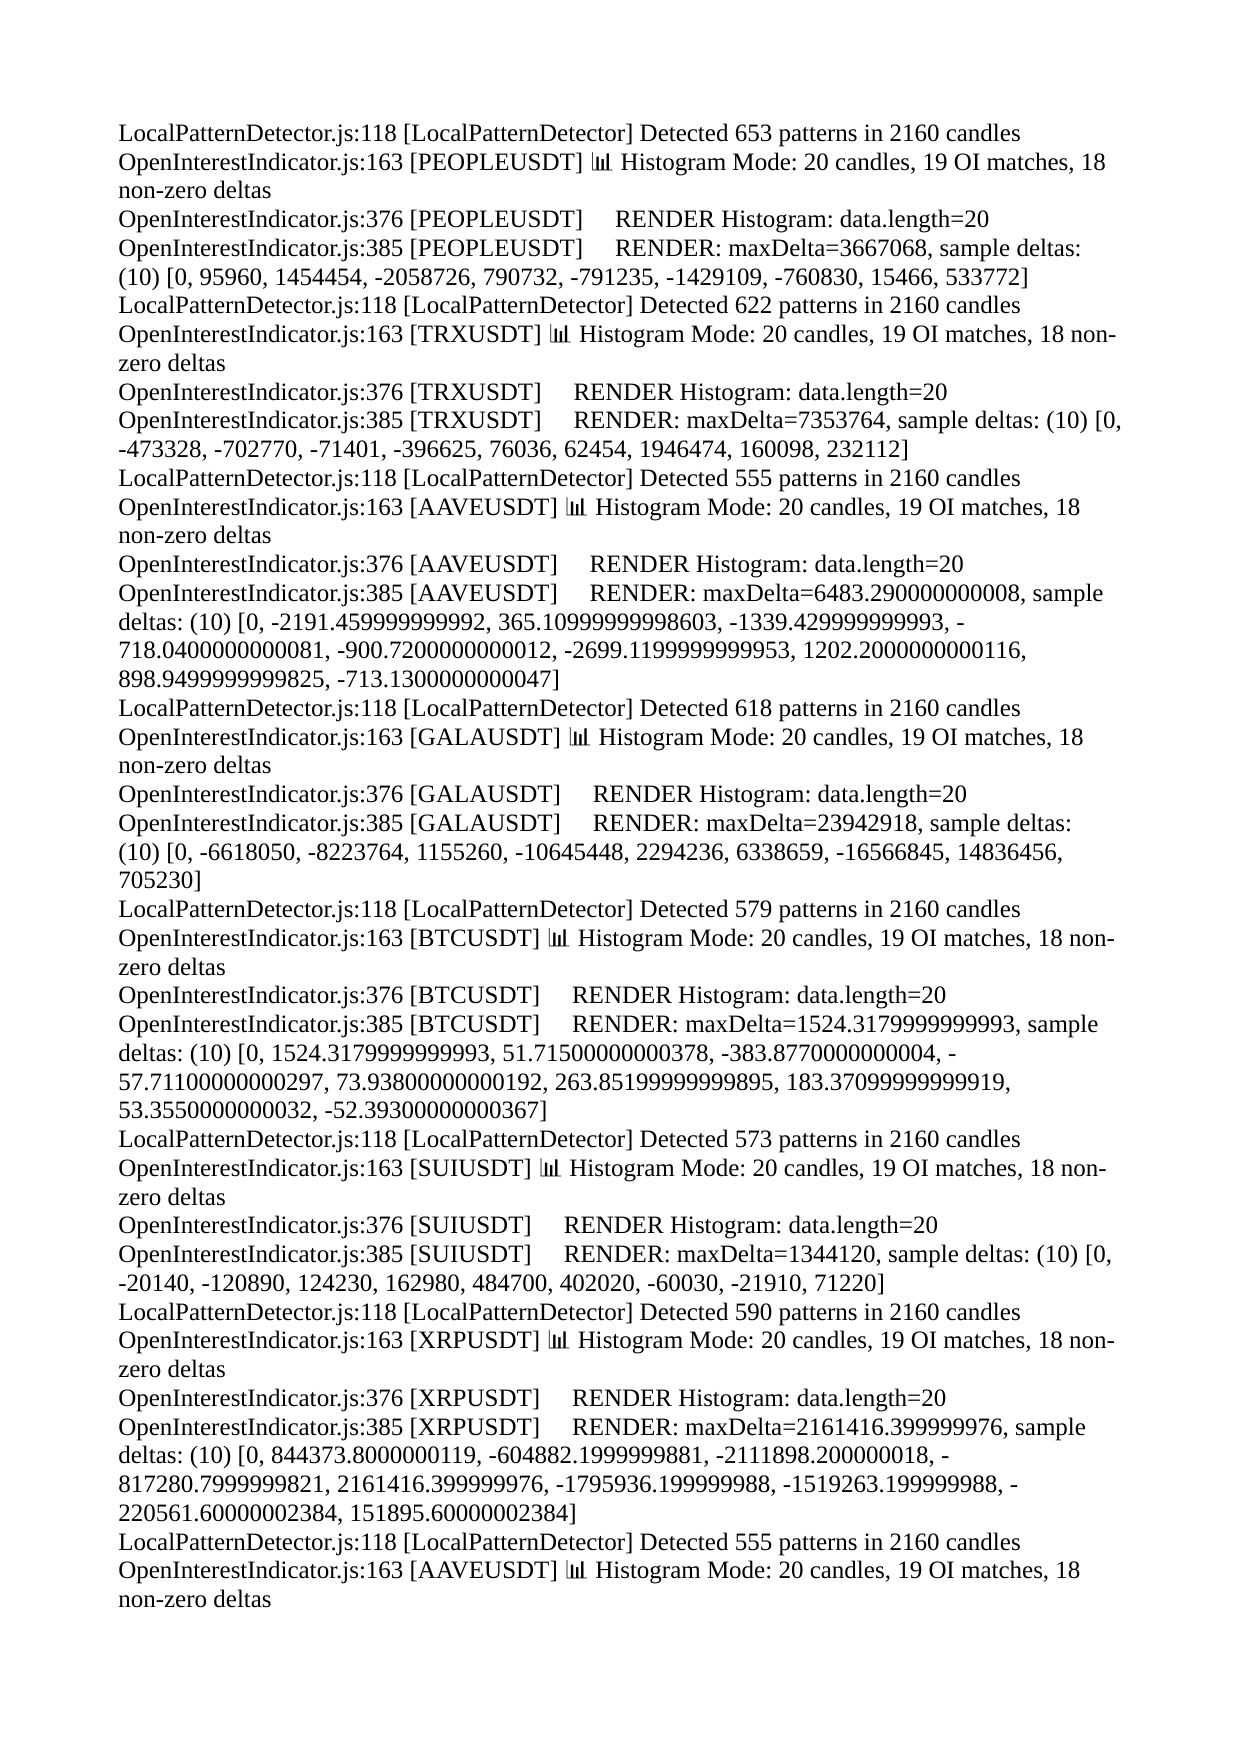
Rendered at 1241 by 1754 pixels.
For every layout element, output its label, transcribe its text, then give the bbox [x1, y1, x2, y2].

text OpenInterestIndicator.js:163 [BTCUSDT] 📊 Histogram Mode: 20 candles, 19 OI matches, 18 non-zero deltas [118, 923, 1122, 981]
text OpenInterestIndicator.js:385 [XRPUSDT] 🎨 RENDER: maxDelta=2161416.399999976, sample deltas: (10) [0, 844373.8000000119, -604882.1999999881, -2111898.200000018, -817280.7999999821, 2161416.399999976, -1795936.199999988, -1519263.199999988, -220561.60000002384, 151895.60000002384] [118, 1412, 1122, 1527]
text OpenInterestIndicator.js:376 [SUIUSDT] 🎨 RENDER Histogram: data.length=20 [118, 1211, 1122, 1239]
text OpenInterestIndicator.js:163 [GALAUSDT] 📊 Histogram Mode: 20 candles, 19 OI matches, 18 non-zero deltas [118, 722, 1122, 779]
text LocalPatternDetector.js:118 [LocalPatternDetector] Detected 653 patterns in 2160 candles [118, 118, 1122, 147]
text OpenInterestIndicator.js:385 [TRXUSDT] 🎨 RENDER: maxDelta=7353764, sample deltas: (10) [0, -473328, -702770, -71401, -396625, 76036, 62454, 1946474, 160098, 232112] [118, 406, 1122, 463]
text OpenInterestIndicator.js:163 [XRPUSDT] 📊 Histogram Mode: 20 candles, 19 OI matches, 18 non-zero deltas [118, 1326, 1122, 1383]
text OpenInterestIndicator.js:385 [GALAUSDT] 🎨 RENDER: maxDelta=23942918, sample deltas: (10) [0, -6618050, -8223764, 1155260, -10645448, 2294236, 6338659, -16566845, 14836456, 705230] [118, 808, 1122, 894]
text LocalPatternDetector.js:118 [LocalPatternDetector] Detected 555 patterns in 2160 candles [118, 1527, 1122, 1556]
text LocalPatternDetector.js:118 [LocalPatternDetector] Detected 579 patterns in 2160 candles [118, 894, 1122, 923]
text LocalPatternDetector.js:118 [LocalPatternDetector] Detected 555 patterns in 2160 candles [118, 463, 1122, 492]
text OpenInterestIndicator.js:376 [TRXUSDT] 🎨 RENDER Histogram: data.length=20 [118, 377, 1122, 406]
text OpenInterestIndicator.js:163 [TRXUSDT] 📊 Histogram Mode: 20 candles, 19 OI matches, 18 non-zero deltas [118, 319, 1122, 377]
text OpenInterestIndicator.js:163 [AAVEUSDT] 📊 Histogram Mode: 20 candles, 19 OI matches, 18 non-zero deltas [118, 1556, 1122, 1613]
text OpenInterestIndicator.js:385 [BTCUSDT] 🎨 RENDER: maxDelta=1524.3179999999993, sample deltas: (10) [0, 1524.3179999999993, 51.71500000000378, -383.8770000000004, -57.71100000000297, 73.93800000000192, 263.85199999999895, 183.37099999999919, 53.3550000000032, -52.39300000000367] [118, 1009, 1122, 1124]
text LocalPatternDetector.js:118 [LocalPatternDetector] Detected 590 patterns in 2160 candles [118, 1297, 1122, 1326]
text OpenInterestIndicator.js:163 [AAVEUSDT] 📊 Histogram Mode: 20 candles, 19 OI matches, 18 non-zero deltas [118, 492, 1122, 549]
text OpenInterestIndicator.js:376 [AAVEUSDT] 🎨 RENDER Histogram: data.length=20 [118, 549, 1122, 578]
text LocalPatternDetector.js:118 [LocalPatternDetector] Detected 622 patterns in 2160 candles [118, 291, 1122, 319]
text OpenInterestIndicator.js:376 [BTCUSDT] 🎨 RENDER Histogram: data.length=20 [118, 981, 1122, 1009]
text OpenInterestIndicator.js:385 [SUIUSDT] 🎨 RENDER: maxDelta=1344120, sample deltas: (10) [0, -20140, -120890, 124230, 162980, 484700, 402020, -60030, -21910, 71220] [118, 1239, 1122, 1297]
text OpenInterestIndicator.js:376 [GALAUSDT] 🎨 RENDER Histogram: data.length=20 [118, 779, 1122, 808]
text OpenInterestIndicator.js:376 [XRPUSDT] 🎨 RENDER Histogram: data.length=20 [118, 1383, 1122, 1412]
text OpenInterestIndicator.js:163 [PEOPLEUSDT] 📊 Histogram Mode: 20 candles, 19 OI matches, 18 non-zero deltas [118, 147, 1122, 204]
text OpenInterestIndicator.js:385 [AAVEUSDT] 🎨 RENDER: maxDelta=6483.290000000008, sample deltas: (10) [0, -2191.459999999992, 365.10999999998603, -1339.429999999993, -718.0400000000081, -900.7200000000012, -2699.1199999999953, 1202.2000000000116, 898.9499999999825, -713.1300000000047] [118, 578, 1122, 693]
text LocalPatternDetector.js:118 [LocalPatternDetector] Detected 618 patterns in 2160 candles [118, 693, 1122, 722]
text LocalPatternDetector.js:118 [LocalPatternDetector] Detected 573 patterns in 2160 candles [118, 1124, 1122, 1153]
text OpenInterestIndicator.js:376 [PEOPLEUSDT] 🎨 RENDER Histogram: data.length=20 [118, 204, 1122, 233]
text OpenInterestIndicator.js:163 [SUIUSDT] 📊 Histogram Mode: 20 candles, 19 OI matches, 18 non-zero deltas [118, 1153, 1122, 1211]
text OpenInterestIndicator.js:385 [PEOPLEUSDT] 🎨 RENDER: maxDelta=3667068, sample deltas: (10) [0, 95960, 1454454, -2058726, 790732, -791235, -1429109, -760830, 15466, 533772] [118, 233, 1122, 291]
